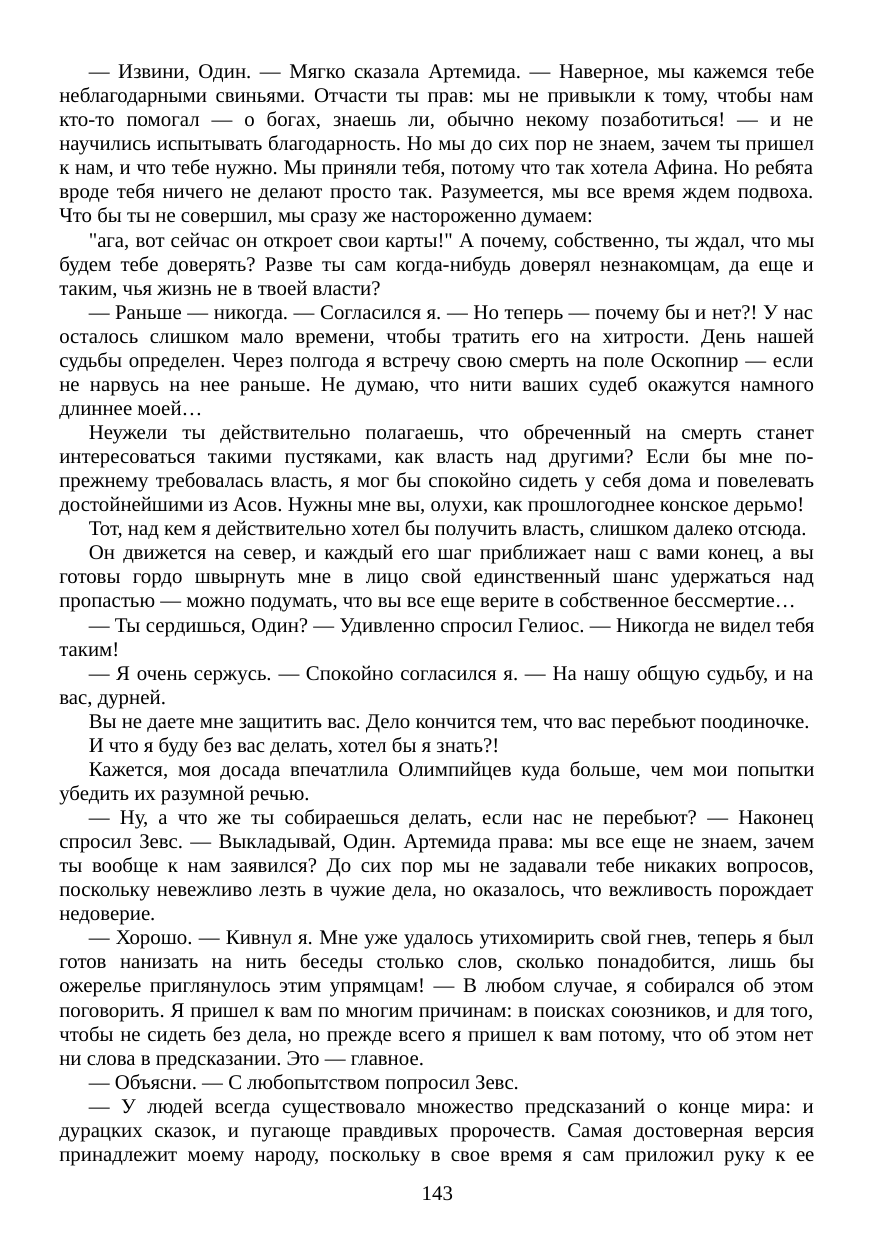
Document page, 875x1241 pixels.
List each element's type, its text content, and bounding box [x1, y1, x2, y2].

text — Извини, Один. — Мягко сказала Артемида. — Наверное, мы кажемся тебе неблагодарными свиньями. Отчасти ты прав: мы не привыкли к тому, чтобы нам кто-то помогал — о богах, знаешь ли, обычно некому позаботиться! — и не научились испытывать благодарность. Но мы до сих пор не знаем, зачем ты пришел к нам, и что тебе нужно. Мы приняли тебя, потому что так хотела Афина. Но ребята вроде тебя ничего не делают просто так. Разумеется, мы все время ждем подвоха. Что бы ты не совершил, мы сразу же настороженно думаем: [59, 59, 815, 227]
text И что я буду без вас делать, хотел бы я знать?! [59, 733, 815, 757]
text — Я очень сержусь. — Спокойно согласился я. — На нашу общую судьбу, и на вас, дурней. [59, 661, 815, 709]
text Вы не даете мне защитить вас. Дело кончится тем, что вас перебьют поодиночке. [59, 709, 815, 733]
text — Хорошо. — Кивнул я. Мне уже удалось утихомирить свой гнев, теперь я был готов нанизать на нить беседы столько слов, сколько понадобится, лишь бы ожерелье приглянулось этим упрямцам! — В любом случае, я собирался об этом поговорить. Я пришел к вам по многим причинам: в поисках союзников, и для того, чтобы не сидеть без дела, но прежде всего я пришел к вам потому, что об этом нет ни слова в предсказании. Это — главное. [59, 925, 815, 1070]
text "ага, вот сейчас он откроет свои карты!" А почему, собственно, ты ждал, что мы будем тебе доверять? Разве ты сам когда-нибудь доверял незнакомцам, да еще и таким, чья жизнь не в твоей власти? [59, 227, 815, 300]
text — Ну, а что же ты собираешься делать, если нас не перебьют? — Наконец спросил Зевс. — Выкладывай, Один. Артемида права: мы все еще не знаем, зачем ты вообще к нам заявился? До сих пор мы не задавали тебе никаких вопросов, поскольку невежливо лезть в чужие дела, но оказалось, что вежливость порождает недоверие. [59, 805, 815, 925]
text Кажется, моя досада впечатлила Олимпийцев куда больше, чем мои попытки убедить их разумной речью. [59, 757, 815, 805]
text — Ты сердишься, Один? — Удивленно спросил Гелиос. — Никогда не видел тебя таким! [59, 612, 815, 661]
text — У людей всегда существовало множество предсказаний о конце мира: и дурацких сказок, и пугающе правдивых пророчеств. Самая достоверная версия принадлежит моему народу, поскольку в свое время я сам приложил руку к ее [59, 1094, 815, 1166]
text — Раньше — никогда. — Согласился я. — Но теперь — почему бы и нет?! У нас осталось слишком мало времени, чтобы тратить его на хитрости. День нашей судьбы определен. Через полгода я встречу свою смерть на поле Оскопнир — если не нарвусь на нее раньше. Не думаю, что нити ваших судеб окажутся намного длиннее моей… [59, 300, 815, 420]
text — Объясни. — С любопытством попросил Зевс. [59, 1070, 815, 1094]
text Он движется на север, и каждый его шаг приближает наш с вами конец, а вы готовы гордо швырнуть мне в лицо свой единственный шанс удержаться над пропастью — можно подумать, что вы все еще верите в собственное бессмертие… [59, 540, 815, 612]
text Тот, над кем я действительно хотел бы получить власть, слишком далеко отсюда. [59, 516, 815, 540]
text Неужели ты действительно полагаешь, что обреченный на смерть станет интересоваться такими пустяками, как власть над другими? Если бы мне по-прежнему требовалась власть, я мог бы спокойно сидеть у себя дома и повелевать достойнейшими из Асов. Нужны мне вы, олухи, как прошлогоднее конское дерьмо! [59, 420, 815, 516]
